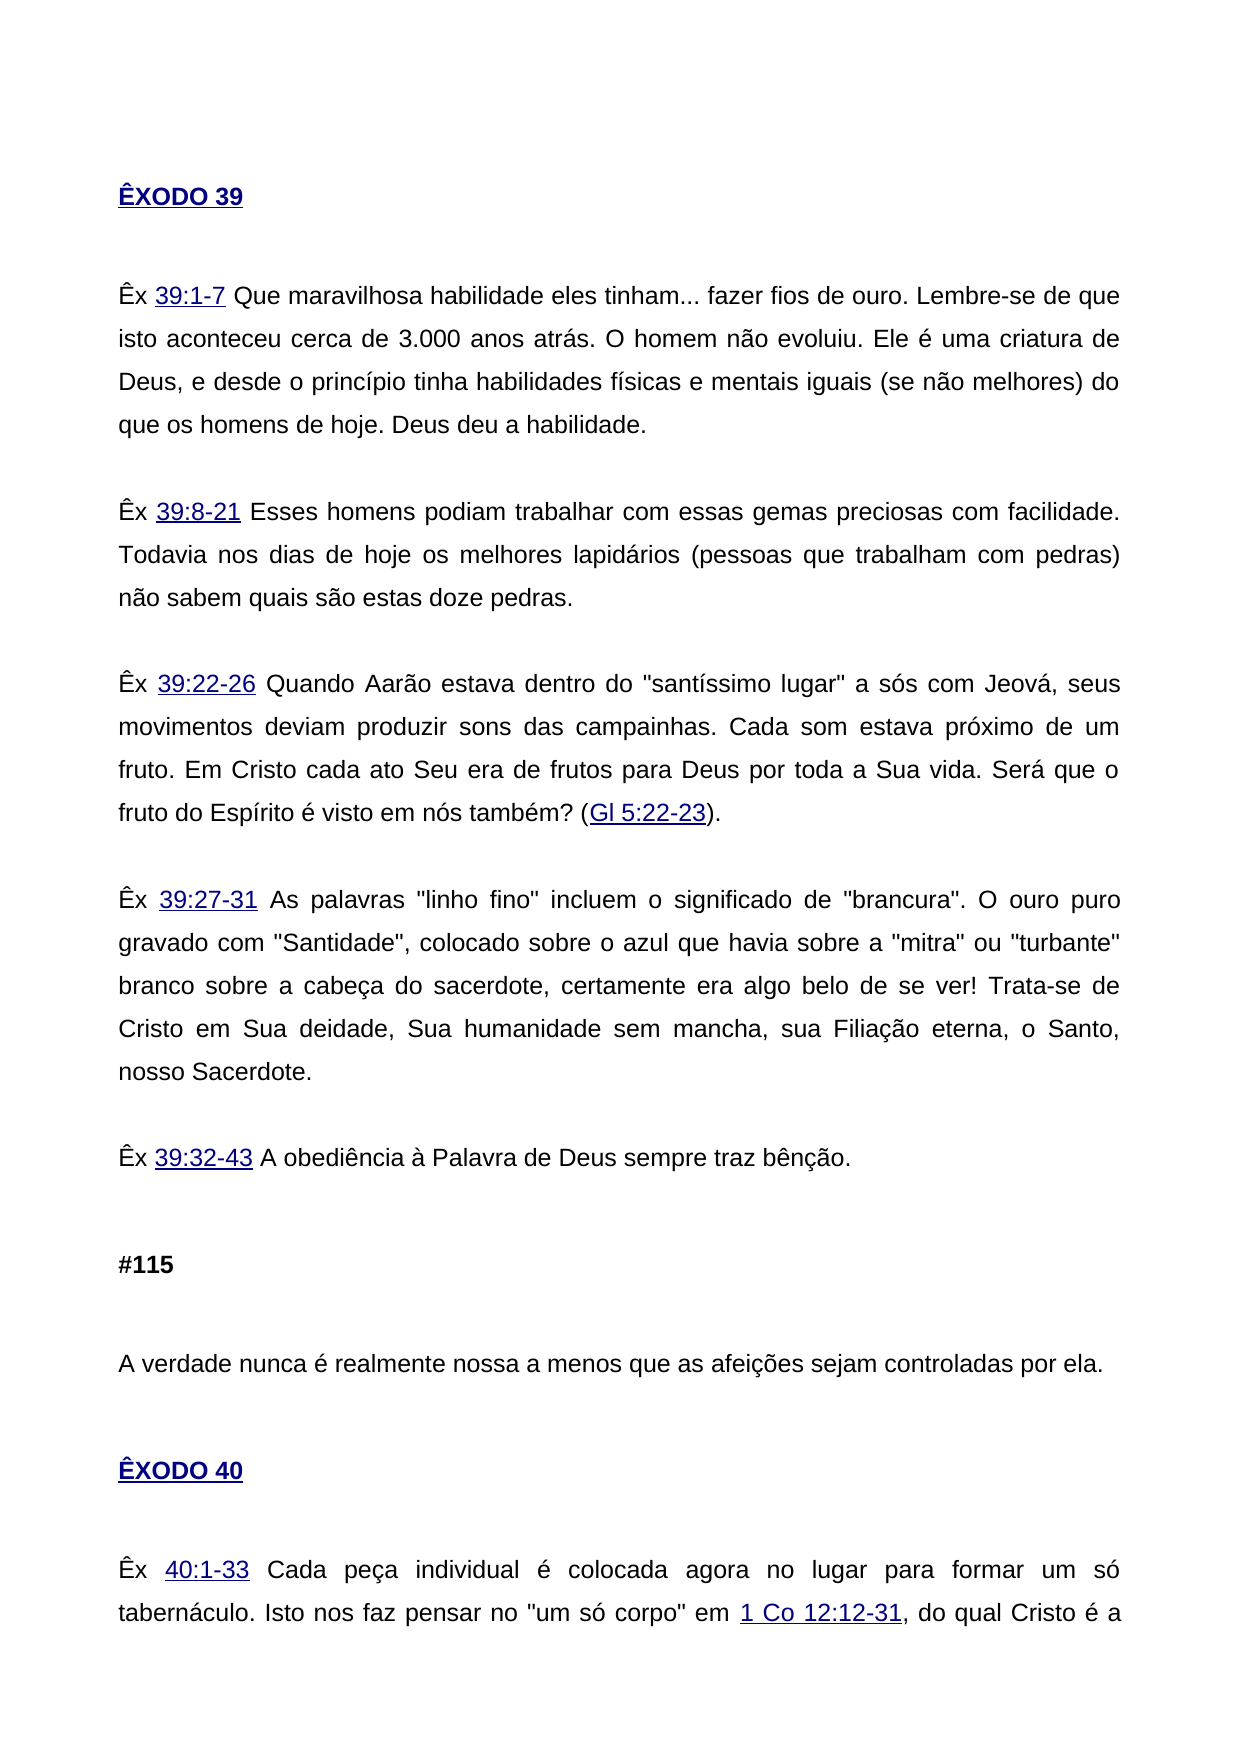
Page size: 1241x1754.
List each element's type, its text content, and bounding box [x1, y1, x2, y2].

subtitle ÊXODO 39 [118, 182, 1122, 211]
text Êx 39:27-31 As palavras "linho fino" incluem o significado de "brancura". O ouro puro gravado com "Santidade", colocado sobre o azul que havia sobre a "mitra" ou "turbante" branco sobre a cabeça do sacerdote, certamente era algo belo de se ver! Trata-se de Cristo em Sua deidade, Sua humanidade sem mancha, sua Filiação eterna, o Santo, nosso Sacerdote. [118, 884, 1122, 1086]
subtitle #115 [118, 1250, 1122, 1279]
subtitle ÊXODO 40 [118, 1456, 1122, 1485]
text Êx 39:32-43 A obediência à Palavra de Deus sempre traz bênção. [118, 1143, 1122, 1172]
text Êx 39:22-26 Quando Aarão estava dentro do "santíssimo lugar" a sós com Jeová, seus movimentos deviam produzir sons das campainhas. Cada som estava próximo de um fruto. Em Cristo cada ato Seu era de frutos para Deus por toda a Sua vida. Será que o fruto do Espírito é visto em nós também? (Gl 5:22-23). [118, 669, 1122, 827]
text Êx 40:1-33 Cada peça individual é colocada agora no lugar para formar um só tabernáculo. Isto nos faz pensar no "um só corpo" em 1 Co 12:12-31, do qual Cristo é a [118, 1555, 1122, 1627]
text A verdade nunca é realmente nossa a menos que as afeições sejam controladas por ela. [118, 1349, 1122, 1378]
text Êx 39:1-7 Que maravilhosa habilidade eles tinham... fazer fios de ouro. Lembre-se de que isto aconteceu cerca de 3.000 anos atrás. O homem não evoluiu. Ele é uma criatura de Deus, e desde o princípio tinha habilidades físicas e mentais iguais (se não melhores) do que os homens de hoje. Deus deu a habilidade. [118, 281, 1122, 439]
text Êx 39:8-21 Esses homens podiam trabalhar com essas gemas preciosas com facilidade. Todavia nos dias de hoje os melhores lapidários (pessoas que trabalham com pedras) não sabem quais são estas doze pedras. [118, 496, 1122, 611]
